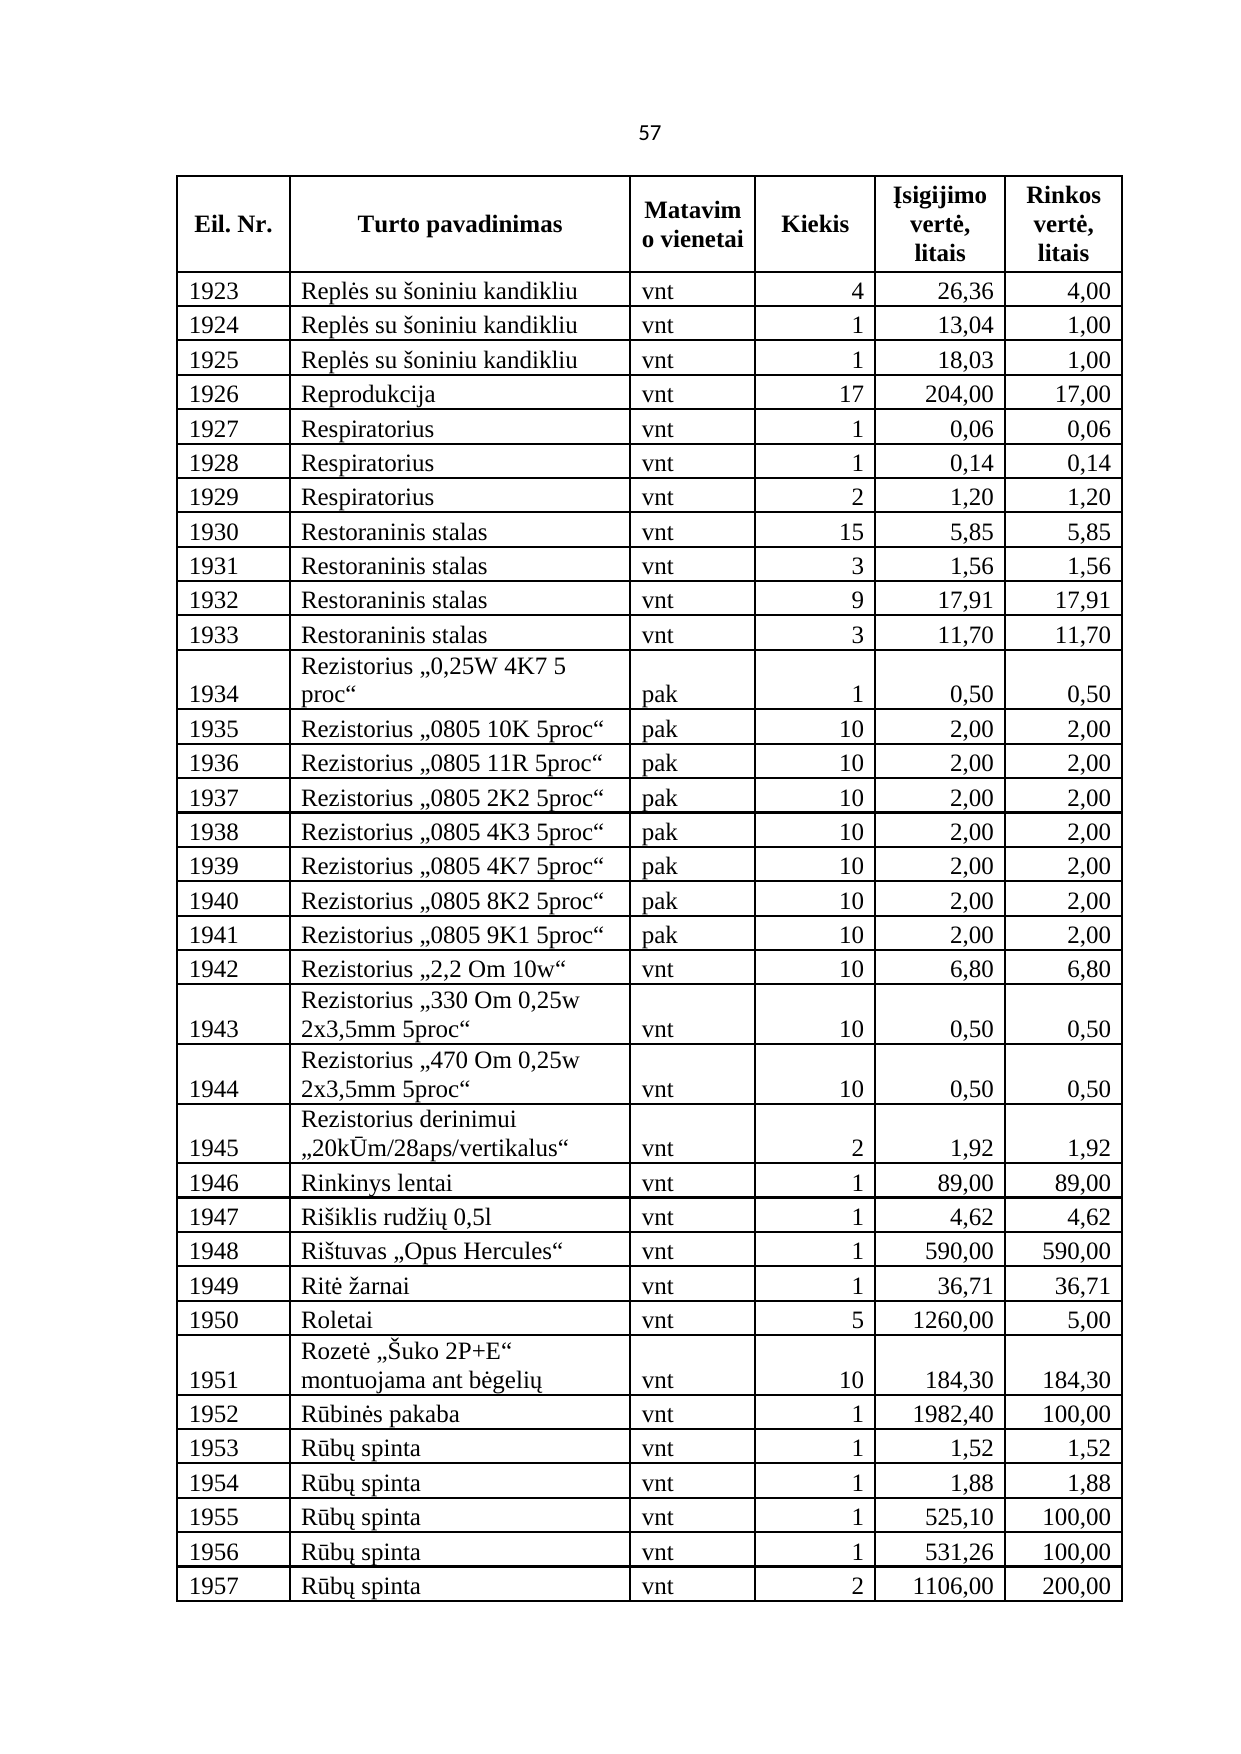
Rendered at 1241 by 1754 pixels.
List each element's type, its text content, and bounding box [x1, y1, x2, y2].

table_cell 36,71 [1006, 1267, 1121, 1299]
table_cell 100,00 [1006, 1533, 1121, 1565]
table_header Eil. Nr. [178, 177, 289, 271]
table_cell Rišiklis rudžių 0,5l [291, 1199, 629, 1231]
table_cell Rezistorius „0805 2K2 5proc“ [291, 779, 629, 811]
table_cell 2 [756, 1568, 874, 1600]
table_cell 10 [756, 951, 874, 983]
table_cell 36,71 [876, 1267, 1004, 1299]
table_header Rinkos vertė, litais [1006, 177, 1121, 271]
table_cell 1953 [178, 1430, 289, 1462]
table_cell 1936 [178, 745, 289, 777]
table_cell vnt [631, 307, 754, 339]
table_cell 0,14 [1006, 445, 1121, 477]
table_cell 0,50 [876, 651, 1004, 708]
table_cell 1924 [178, 307, 289, 339]
table_cell 1933 [178, 616, 289, 649]
table_header Kiekis [756, 177, 874, 271]
table_cell 26,36 [876, 273, 1004, 305]
table_cell vnt [631, 513, 754, 546]
table_cell Rezistorius „0805 8K2 5proc“ [291, 882, 629, 914]
table_cell 17,91 [1006, 582, 1121, 614]
table_cell 2 [756, 479, 874, 511]
table_cell 1957 [178, 1568, 289, 1600]
table_cell 1,88 [876, 1464, 1004, 1497]
table_cell Rinkinys lentai [291, 1164, 629, 1196]
table_cell 2,00 [1006, 710, 1121, 743]
table_cell 1954 [178, 1464, 289, 1497]
table_cell Rezistorius „0805 10K 5proc“ [291, 710, 629, 743]
table_cell vnt [631, 1267, 754, 1299]
table_cell 1932 [178, 582, 289, 614]
table_cell 17,00 [1006, 376, 1121, 408]
table_cell Rezistorius „0805 4K7 5proc“ [291, 848, 629, 880]
table_cell 4,00 [1006, 273, 1121, 305]
table_cell 1,52 [876, 1430, 1004, 1462]
table_cell 2,00 [1006, 814, 1121, 846]
table_cell pak [631, 745, 754, 777]
table_cell Rezistorius „0,25W 4K7 5 proc“ [291, 651, 629, 708]
table_cell vnt [631, 341, 754, 374]
table_cell Rezistorius „330 Om 0,25w 2x3,5mm 5proc“ [291, 985, 629, 1043]
table_cell pak [631, 882, 754, 914]
table_cell 1,20 [876, 479, 1004, 511]
table_cell pak [631, 814, 754, 846]
table_cell vnt [631, 1533, 754, 1565]
table_cell vnt [631, 479, 754, 511]
table_cell Rezistorius „2,2 Om 10w“ [291, 951, 629, 983]
table_cell Rūbų spinta [291, 1499, 629, 1531]
table_cell 0,50 [1006, 1045, 1121, 1102]
table_cell 17 [756, 376, 874, 408]
table_cell 89,00 [876, 1164, 1004, 1196]
table_cell 1938 [178, 814, 289, 846]
table_cell Rezistorius „0805 4K3 5proc“ [291, 814, 629, 846]
table_cell pak [631, 917, 754, 949]
table_cell 204,00 [876, 376, 1004, 408]
table_cell 1,56 [1006, 548, 1121, 580]
table_cell 0,50 [1006, 985, 1121, 1043]
table_cell 2,00 [1006, 882, 1121, 914]
table_cell 10 [756, 848, 874, 880]
table_cell 1940 [178, 882, 289, 914]
table_cell Restoraninis stalas [291, 548, 629, 580]
table_cell Rezistorius derinimui „20kŪm/28aps/vertikalus“ [291, 1105, 629, 1162]
table_cell 15 [756, 513, 874, 546]
table_cell 1948 [178, 1233, 289, 1265]
table_cell Rezistorius „470 Om 0,25w 2x3,5mm 5proc“ [291, 1045, 629, 1102]
table_cell Rozetė „Šuko 2P+E“ montuojama ant bėgelių [291, 1336, 629, 1393]
table_cell 1927 [178, 410, 289, 442]
table_cell 10 [756, 1045, 874, 1102]
table_cell 1260,00 [876, 1302, 1004, 1334]
table_cell 1 [756, 651, 874, 708]
table_cell 5,85 [1006, 513, 1121, 546]
table_cell Rūbų spinta [291, 1568, 629, 1600]
table_cell 1 [756, 1464, 874, 1497]
table_cell Rūbų spinta [291, 1464, 629, 1497]
table_cell 1952 [178, 1396, 289, 1428]
table_cell 1106,00 [876, 1568, 1004, 1600]
table_cell vnt [631, 616, 754, 649]
table_cell vnt [631, 445, 754, 477]
table_cell Rūbų spinta [291, 1430, 629, 1462]
table_cell 200,00 [1006, 1568, 1121, 1600]
table_cell pak [631, 779, 754, 811]
table_cell 1926 [178, 376, 289, 408]
table_cell Rūbinės pakaba [291, 1396, 629, 1428]
table_cell 10 [756, 779, 874, 811]
table_cell 590,00 [1006, 1233, 1121, 1265]
table_cell 0,06 [1006, 410, 1121, 442]
table_cell 18,03 [876, 341, 1004, 374]
table_cell pak [631, 710, 754, 743]
table_cell 1,52 [1006, 1430, 1121, 1462]
table_cell 1,92 [1006, 1105, 1121, 1162]
table_cell 1946 [178, 1164, 289, 1196]
table_cell vnt [631, 1499, 754, 1531]
table_cell vnt [631, 376, 754, 408]
table_cell vnt [631, 1105, 754, 1162]
table_cell vnt [631, 273, 754, 305]
table_cell 2,00 [1006, 779, 1121, 811]
table_cell 3 [756, 548, 874, 580]
table_cell 1951 [178, 1336, 289, 1393]
table_cell 1,00 [1006, 341, 1121, 374]
table_cell 3 [756, 616, 874, 649]
table_cell vnt [631, 1199, 754, 1231]
table_cell 2,00 [876, 779, 1004, 811]
table_cell 1923 [178, 273, 289, 305]
table_cell 2,00 [876, 710, 1004, 743]
table_cell 184,30 [1006, 1336, 1121, 1393]
table_cell 2,00 [1006, 848, 1121, 880]
table_cell 10 [756, 882, 874, 914]
table_cell pak [631, 848, 754, 880]
table_cell Ritė žarnai [291, 1267, 629, 1299]
table_cell 17,91 [876, 582, 1004, 614]
table_cell 525,10 [876, 1499, 1004, 1531]
table_cell 1 [756, 307, 874, 339]
table_cell Restoraninis stalas [291, 616, 629, 649]
table_cell 10 [756, 745, 874, 777]
table_cell 1,00 [1006, 307, 1121, 339]
table_cell 100,00 [1006, 1396, 1121, 1428]
table_cell vnt [631, 1396, 754, 1428]
table_cell Replės su šoniniu kandikliu [291, 273, 629, 305]
table_cell Replės su šoniniu kandikliu [291, 341, 629, 374]
table_cell 1931 [178, 548, 289, 580]
table_cell 2,00 [1006, 745, 1121, 777]
table_cell vnt [631, 1302, 754, 1334]
table_cell 1937 [178, 779, 289, 811]
table_cell 1,88 [1006, 1464, 1121, 1497]
table_cell 1 [756, 341, 874, 374]
table_cell vnt [631, 1336, 754, 1393]
table_cell vnt [631, 1568, 754, 1600]
table_cell 1928 [178, 445, 289, 477]
table_cell 1 [756, 1199, 874, 1231]
table_cell 1 [756, 445, 874, 477]
table_cell 13,04 [876, 307, 1004, 339]
table_cell 4,62 [876, 1199, 1004, 1231]
table_cell 2,00 [876, 848, 1004, 880]
table_cell 1 [756, 1233, 874, 1265]
table_cell 1949 [178, 1267, 289, 1299]
table_header Įsigijimo vertė, litais [876, 177, 1004, 271]
table_cell vnt [631, 410, 754, 442]
table_cell 1939 [178, 848, 289, 880]
table_cell Replės su šoniniu kandikliu [291, 307, 629, 339]
table_cell vnt [631, 1464, 754, 1497]
table_cell pak [631, 651, 754, 708]
table_cell vnt [631, 1164, 754, 1196]
table_cell 1,92 [876, 1105, 1004, 1162]
table_cell 1950 [178, 1302, 289, 1334]
table_header Turto pavadinimas [291, 177, 629, 271]
table_cell 10 [756, 1336, 874, 1393]
table_cell vnt [631, 582, 754, 614]
table_cell 1929 [178, 479, 289, 511]
table_cell 1941 [178, 917, 289, 949]
table_cell 1,56 [876, 548, 1004, 580]
table_cell 1 [756, 1164, 874, 1196]
table_cell 1956 [178, 1533, 289, 1565]
table_cell vnt [631, 951, 754, 983]
table_cell 2,00 [876, 745, 1004, 777]
table_cell 5,85 [876, 513, 1004, 546]
table_cell 1 [756, 1430, 874, 1462]
table_cell Reprodukcija [291, 376, 629, 408]
table_cell 1 [756, 1499, 874, 1531]
table_cell Rezistorius „0805 9K1 5proc“ [291, 917, 629, 949]
table_cell Rūbų spinta [291, 1533, 629, 1565]
table_cell 1944 [178, 1045, 289, 1102]
table_cell 89,00 [1006, 1164, 1121, 1196]
table_cell 1 [756, 1533, 874, 1565]
table_cell 10 [756, 814, 874, 846]
table_cell 4,62 [1006, 1199, 1121, 1231]
table_cell 1935 [178, 710, 289, 743]
table_cell 1955 [178, 1499, 289, 1531]
table_cell 1947 [178, 1199, 289, 1231]
table_cell 100,00 [1006, 1499, 1121, 1531]
table_cell 0,14 [876, 445, 1004, 477]
table_cell vnt [631, 1233, 754, 1265]
table_cell 6,80 [876, 951, 1004, 983]
table_cell vnt [631, 548, 754, 580]
table_cell vnt [631, 985, 754, 1043]
table_cell 10 [756, 710, 874, 743]
table_cell 5,00 [1006, 1302, 1121, 1334]
table_cell 590,00 [876, 1233, 1004, 1265]
table_cell 1925 [178, 341, 289, 374]
table_cell 0,50 [876, 1045, 1004, 1102]
table_cell 1 [756, 1396, 874, 1428]
table_cell 531,26 [876, 1533, 1004, 1565]
table_cell 11,70 [876, 616, 1004, 649]
table_cell 1945 [178, 1105, 289, 1162]
table_cell 1982,40 [876, 1396, 1004, 1428]
table_cell 10 [756, 917, 874, 949]
table_cell 2,00 [876, 882, 1004, 914]
table_cell 1943 [178, 985, 289, 1043]
table_cell Restoraninis stalas [291, 582, 629, 614]
table_cell 1,20 [1006, 479, 1121, 511]
table_cell 0,06 [876, 410, 1004, 442]
table_cell 9 [756, 582, 874, 614]
table_cell 11,70 [1006, 616, 1121, 649]
table_cell Rezistorius „0805 11R 5proc“ [291, 745, 629, 777]
table_cell 1942 [178, 951, 289, 983]
table_cell 1 [756, 1267, 874, 1299]
table_cell 1934 [178, 651, 289, 708]
table_cell Roletai [291, 1302, 629, 1334]
table_cell vnt [631, 1045, 754, 1102]
table_cell Respiratorius [291, 445, 629, 477]
table_cell 1 [756, 410, 874, 442]
table_cell 0,50 [876, 985, 1004, 1043]
table_cell 5 [756, 1302, 874, 1334]
table_cell 0,50 [1006, 651, 1121, 708]
table_cell 2,00 [876, 917, 1004, 949]
table_cell 184,30 [876, 1336, 1004, 1393]
table_cell Respiratorius [291, 479, 629, 511]
table_cell 1930 [178, 513, 289, 546]
table_cell 6,80 [1006, 951, 1121, 983]
table_cell Respiratorius [291, 410, 629, 442]
table_cell 4 [756, 273, 874, 305]
table_cell vnt [631, 1430, 754, 1462]
table_cell 2 [756, 1105, 874, 1162]
table_cell Rištuvas „Opus Hercules“ [291, 1233, 629, 1265]
table_cell 10 [756, 985, 874, 1043]
table_cell 2,00 [1006, 917, 1121, 949]
table_header Matavimo vienetai [631, 177, 754, 271]
table_cell Restoraninis stalas [291, 513, 629, 546]
table_cell 2,00 [876, 814, 1004, 846]
